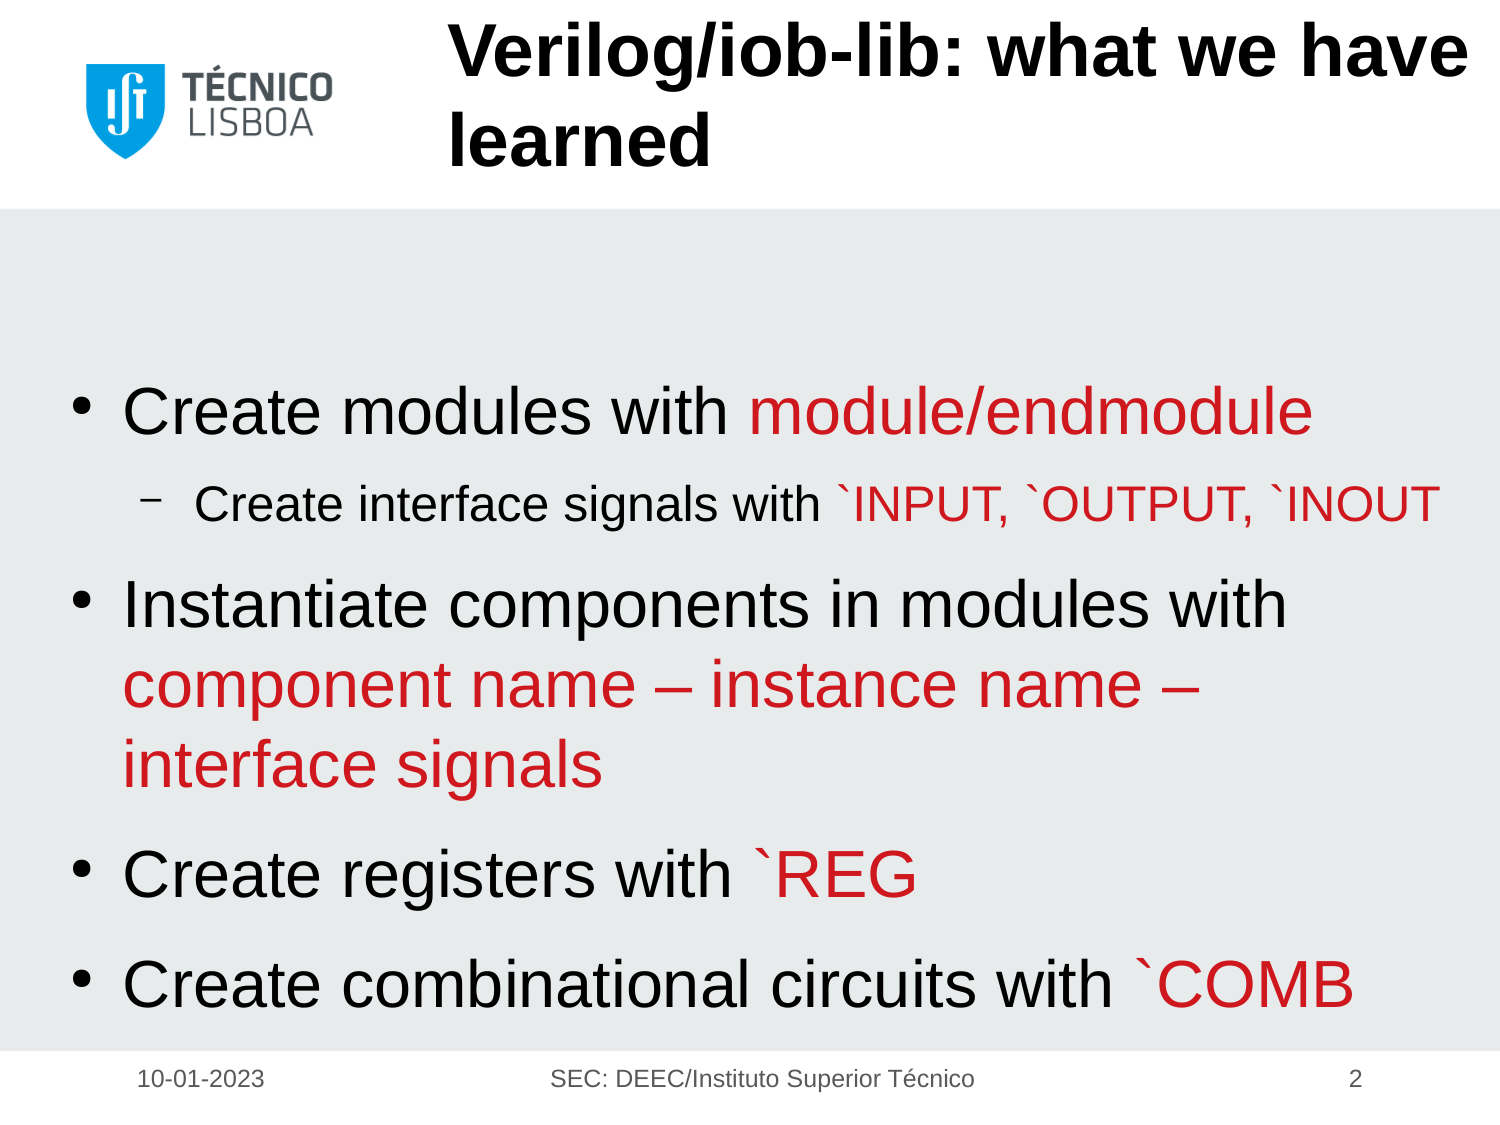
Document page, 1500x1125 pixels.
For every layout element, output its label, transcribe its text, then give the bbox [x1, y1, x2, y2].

picture [0, 0, 1500, 1125]
title Verilog/iob-lib: what we have learned [432, 20, 1492, 163]
list Create modules with module/endmodule Create interface signals with `INPUT, `OUTPUT, `INOUT Instantiate components in modules with component name – instance name – interface signals Create registers with `REG Create combinational circuits with `COMB [52, 367, 1465, 1030]
